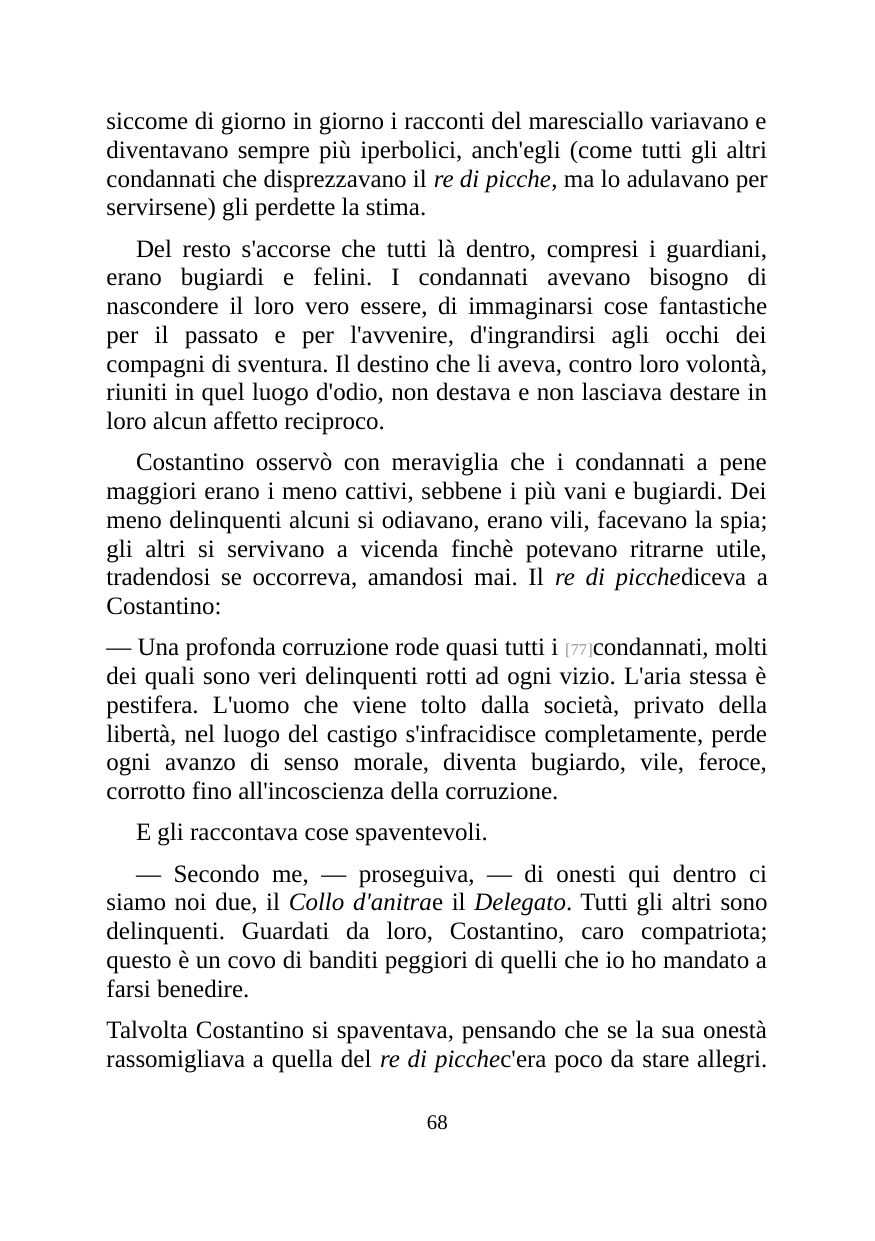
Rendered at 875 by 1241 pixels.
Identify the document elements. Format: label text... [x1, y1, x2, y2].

text Costantino osservò con meraviglia che i condannati a pene maggiori erano i meno cattivi, sebbene i più vani e bugiardi. Dei meno delinquenti alcuni si odiavano, erano vili, facevano la spia; gli altri si servivano a vicenda finchè potevano ritrarne utile, tradendosi se occorreva, amandosi mai. Il re di picchediceva a Costantino: [106, 447, 768, 620]
text ― Secondo me, ― proseguiva, ― di onesti qui dentro ci siamo noi due, il Collo d'anitrae il Delegato. Tutti gli altri sono delinquenti. Guardati da loro, Costantino, caro compatriota; questo è un covo di banditi peggiori di quelli che io ho mandato a farsi benedire. [106, 859, 768, 1002]
text siccome di giorno in giorno i racconti del maresciallo variavano e diventavano sempre più iperbolici, anch'egli (come tutti gli altri condannati che disprezzavano il re di picche, ma lo adulavano per servirsene) gli perdette la stima. [106, 106, 768, 221]
text Del resto s'accorse che tutti là dentro, compresi i guardiani, erano bugiardi e felini. I condannati avevano bisogno di nascondere il loro vero essere, di immaginarsi cose fantastiche per il passato e per l'avvenire, d'ingrandirsi agli occhi dei compagni di sventura. Il destino che li aveva, contro loro volontà, riuniti in quel luogo d'odio, non destava e non lasciava destare in loro alcun affetto reciproco. [106, 234, 768, 435]
text E gli raccontava cose spaventevoli. [106, 817, 768, 846]
text ― Una profonda corruzione rode quasi tutti i [77]condannati, molti dei quali sono veri delinquenti rotti ad ogni vizio. L'aria stessa è pestifera. L'uomo che viene tolto dalla società, privato della libertà, nel luogo del castigo s'infracidisce completamente, perde ogni avanzo di senso morale, diventa bugiardo, vile, feroce, corrotto fino all'incoscienza della corruzione. [106, 632, 768, 805]
text Talvolta Costantino si spaventava, pensando che se la sua onestà rassomigliava a quella del re di picchec'era poco da stare allegri. [106, 1015, 768, 1072]
